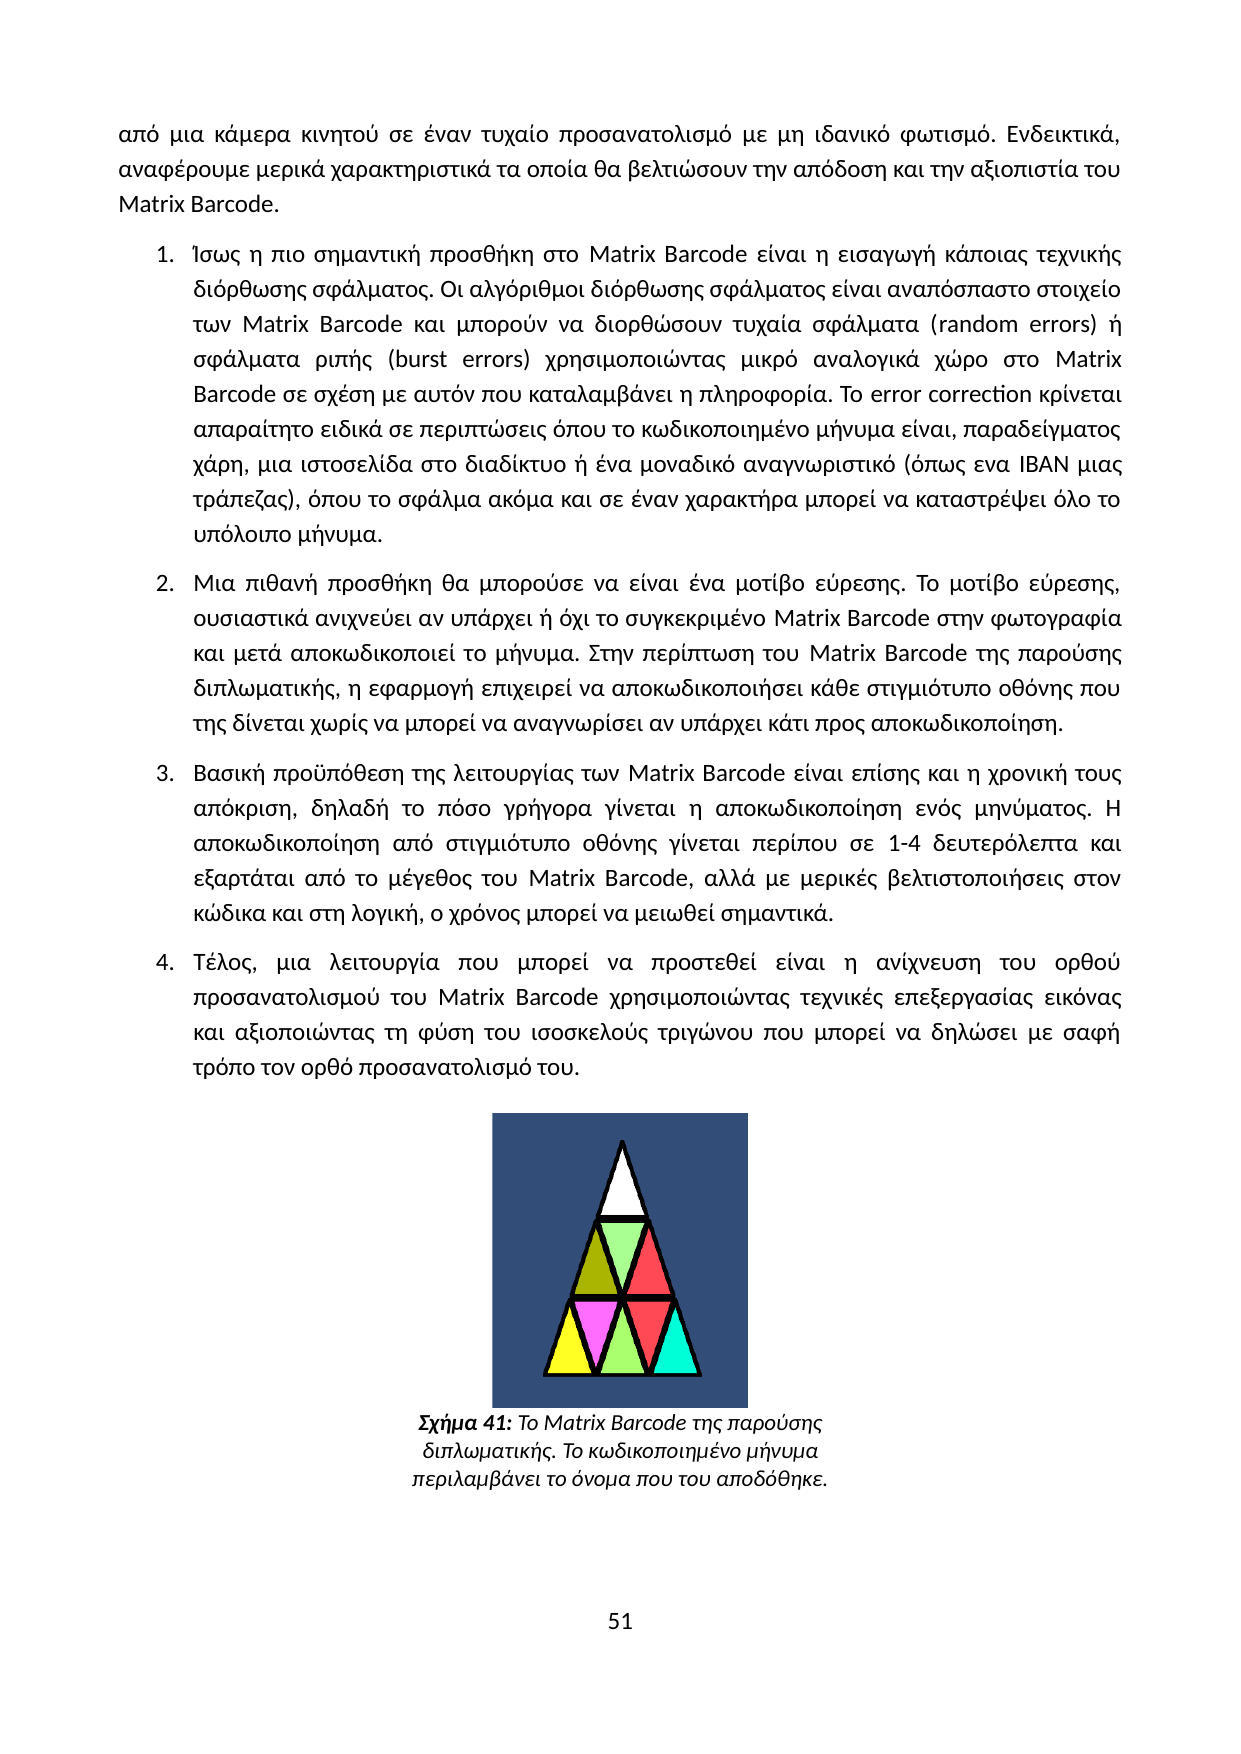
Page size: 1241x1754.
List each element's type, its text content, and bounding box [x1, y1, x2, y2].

list Ίσως η πιο σημαντική προσθήκη στο Matrix Barcode είναι η εισαγωγή κάποιας τεχνικής διόρθωσης σφάλματος. Οι αλγόριθμοι διόρθωσης σφάλματος είναι αναπόσπαστο στοιχείο των Matrix Barcode και μπορούν να διορθώσουν τυχαία σφάλματα (random errors) ή σφάλματα ριπής (burst errors) χρησιμοποιώντας μικρό αναλογικά χώρο στο Matrix Barcode σε σχέση με αυτόν που καταλαμβάνει η πληροφορία. Το error correction κρίνεται απαραίτητο ειδικά σε περιπτώσεις όπου το κωδικοποιημένο μήνυμα είναι, παραδείγματος χάρη, μια ιστοσελίδα στο διαδίκτυο ή ένα μοναδικό αναγνωριστικό (όπως ενα IBAN μιας τράπεζας), όπου το σφάλμα ακόμα και σε έναν χαρακτήρα μπορεί να καταστρέψει όλο το υπόλοιπο μήνυμα. [156, 238, 1122, 548]
text από μια κάμερα κινητού σε έναν τυχαίο προσανατολισμό με μη ιδανικό φωτισμό. Ενδεικτικά, αναφέρουμε μερικά χαρακτηριστικά τα οποία θα βελτιώσουν την απόδοση και την αξιοπιστία του Matrix Barcode. [118, 118, 1122, 219]
list Βασική προϋπόθεση της λειτουργίας των Matrix Barcode είναι επίσης και η χρονική τους απόκριση, δηλαδή το πόσο γρήγορα γίνεται η αποκωδικοποίηση ενός μηνύματος. Η αποκωδικοποίηση από στιγμιότυπο οθόνης γίνεται περίπου σε 1-4 δευτερόλεπτα και εξαρτάται από το μέγεθος του Matrix Barcode, αλλά με μερικές βελτιστοποιήσεις στον κώδικα και στη λογική, ο χρόνος μπορεί να μειωθεί σημαντικά. [156, 757, 1122, 927]
text Σχήμα 41: Το Matrix Barcode της παρούσης διπλωματικής. Το κωδικοποιημένο μήνυμα περιλαμβάνει το όνομα που του αποδόθηκε. [403, 1113, 837, 1492]
picture [492, 1113, 748, 1408]
list Τέλος, μια λειτουργία που μπορεί να προστεθεί είναι η ανίχνευση του ορθού προσανατολισμού του Matrix Barcode χρησιμοποιώντας τεχνικές επεξεργασίας εικόνας και αξιοποιώντας τη φύση του ισοσκελούς τριγώνου που μπορεί να δηλώσει με σαφή τρόπο τον ορθό προσανατολισμό του. [156, 946, 1122, 1082]
list Μια πιθανή προσθήκη θα μπορούσε να είναι ένα μοτίβο εύρεσης. Το μοτίβο εύρεσης, ουσιαστικά ανιχνεύει αν υπάρχει ή όχι το συγκεκριμένο Matrix Barcode στην φωτογραφία και μετά αποκωδικοποιεί το μήνυμα. Στην περίπτωση του Matrix Barcode της παρούσης διπλωματικής, η εφαρμογή επιχειρεί να αποκωδικοποιήσει κάθε στιγμιότυπο οθόνης που της δίνεται χωρίς να μπορεί να αναγνωρίσει αν υπάρχει κάτι προς αποκωδικοποίηση. [156, 567, 1122, 738]
